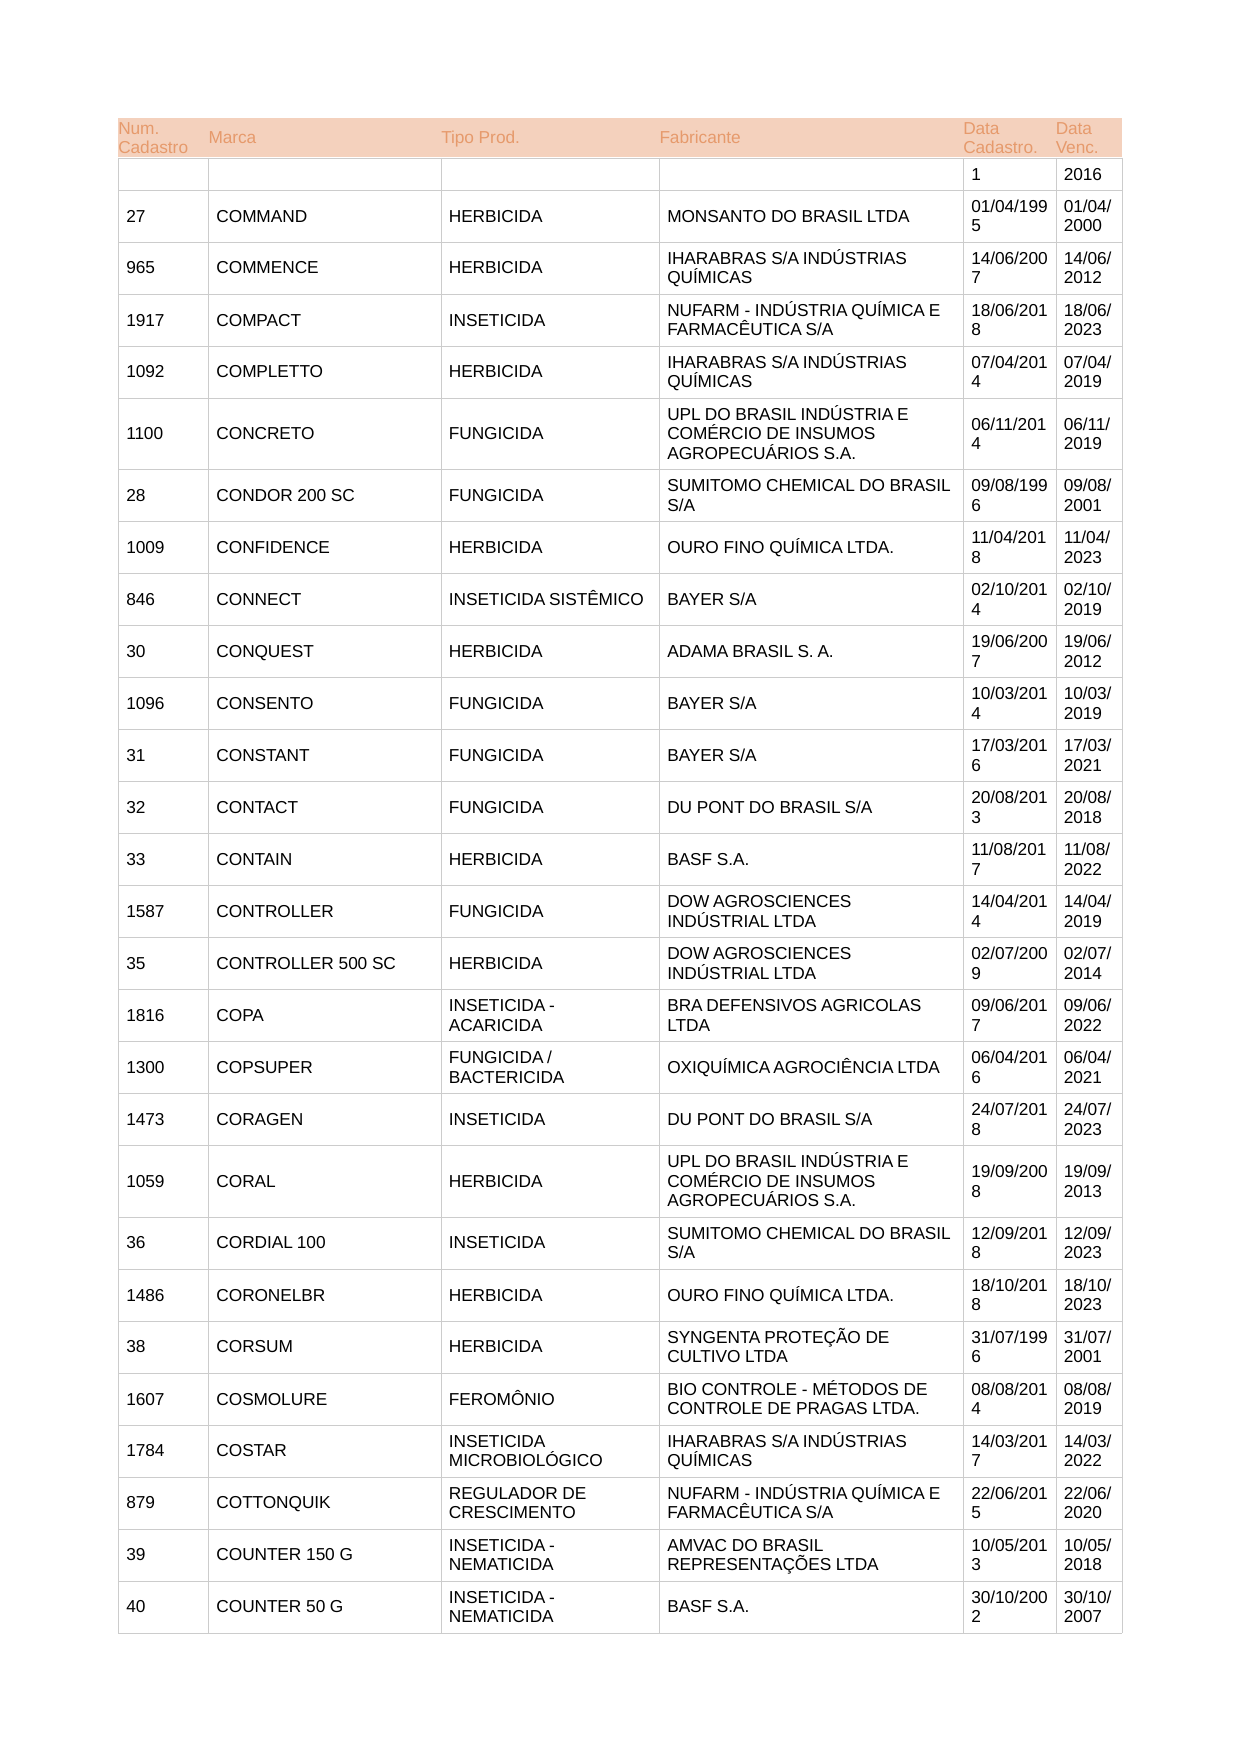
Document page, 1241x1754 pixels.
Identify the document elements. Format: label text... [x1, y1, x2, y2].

table_cell 09/06/2017 [964, 990, 1056, 1041]
table_cell 22/06/2020 [1057, 1478, 1122, 1529]
table_cell 24/07/2023 [1057, 1094, 1122, 1145]
table_cell 01/04/1995 [964, 191, 1056, 242]
table_cell 02/07/2014 [1057, 938, 1122, 989]
table_cell HERBICIDA [442, 1322, 659, 1373]
table_cell HERBICIDA [442, 191, 659, 242]
table_cell INSETICIDA [442, 295, 659, 346]
table_cell 07/04/2019 [1057, 347, 1122, 398]
table_cell INSETICIDA [442, 1094, 659, 1145]
table_cell IHARABRAS S/A INDÚSTRIAS QUÍMICAS [660, 347, 963, 398]
table_cell BAYER S/A [660, 730, 963, 781]
table_cell CONSENTO [209, 678, 441, 729]
table_cell CONFIDENCE [209, 522, 441, 573]
table_cell NUFARM - INDÚSTRIA QUÍMICA E FARMACÊUTICA S/A [660, 1478, 963, 1529]
table_cell CONTACT [209, 782, 441, 833]
table_cell 10/03/2019 [1057, 678, 1122, 729]
table_cell COPSUPER [209, 1042, 441, 1093]
table_cell 36 [119, 1218, 208, 1269]
table_cell 18/06/2023 [1057, 295, 1122, 346]
table_cell COSTAR [209, 1426, 441, 1477]
table_cell FUNGICIDA [442, 678, 659, 729]
table_cell OURO FINO QUÍMICA LTDA. [660, 522, 963, 573]
table_cell 22/06/2015 [964, 1478, 1056, 1529]
table_cell [442, 159, 659, 190]
table_cell HERBICIDA [442, 347, 659, 398]
table_cell IHARABRAS S/A INDÚSTRIAS QUÍMICAS [660, 1426, 963, 1477]
table_cell 10/03/2014 [964, 678, 1056, 729]
table_cell HERBICIDA [442, 243, 659, 294]
table_cell 1587 [119, 886, 208, 937]
table_cell FUNGICIDA [442, 470, 659, 521]
table_cell CORAGEN [209, 1094, 441, 1145]
table_cell CORDIAL 100 [209, 1218, 441, 1269]
table_cell 02/10/2019 [1057, 574, 1122, 625]
table_header Data Venc. [1056, 118, 1122, 157]
table_cell 1009 [119, 522, 208, 573]
table_cell 06/11/2014 [964, 399, 1056, 469]
table_cell 20/08/2018 [1057, 782, 1122, 833]
table_cell 09/08/1996 [964, 470, 1056, 521]
table_header Marca [208, 118, 441, 157]
table_cell CONTROLLER 500 SC [209, 938, 441, 989]
table_cell CONTROLLER [209, 886, 441, 937]
table_cell CONCRETO [209, 399, 441, 469]
table_cell CONQUEST [209, 626, 441, 677]
table_cell 35 [119, 938, 208, 989]
table_cell 1784 [119, 1426, 208, 1477]
table_cell CONSTANT [209, 730, 441, 781]
table_cell OXIQUÍMICA AGROCIÊNCIA LTDA [660, 1042, 963, 1093]
table_cell FUNGICIDA / BACTERICIDA [442, 1042, 659, 1093]
table_cell 30/10/2002 [964, 1582, 1056, 1633]
table_cell INSETICIDA SISTÊMICO [442, 574, 659, 625]
table_cell 1100 [119, 399, 208, 469]
table_cell 12/09/2023 [1057, 1218, 1122, 1269]
table_cell SYNGENTA PROTEÇÃO DE CULTIVO LTDA [660, 1322, 963, 1373]
table_cell 14/03/2022 [1057, 1426, 1122, 1477]
table_cell 11/04/2018 [964, 522, 1056, 573]
table_cell DOW AGROSCIENCES INDÚSTRIAL LTDA [660, 938, 963, 989]
table_cell 11/08/2022 [1057, 834, 1122, 885]
table_cell 965 [119, 243, 208, 294]
table_cell SUMITOMO CHEMICAL DO BRASIL S/A [660, 470, 963, 521]
table_cell MONSANTO DO BRASIL LTDA [660, 191, 963, 242]
table_cell INSETICIDA MICROBIOLÓGICO [442, 1426, 659, 1477]
table_cell 14/04/2014 [964, 886, 1056, 937]
table_cell COMMAND [209, 191, 441, 242]
table_cell 14/04/2019 [1057, 886, 1122, 937]
table_cell UPL DO BRASIL INDÚSTRIA E COMÉRCIO DE INSUMOS AGROPECUÁRIOS S.A. [660, 1146, 963, 1217]
table_cell COMPACT [209, 295, 441, 346]
table_cell 19/09/2008 [964, 1146, 1056, 1217]
table_cell 1607 [119, 1374, 208, 1425]
table_cell INSETICIDA - ACARICIDA [442, 990, 659, 1041]
table_cell 39 [119, 1530, 208, 1581]
table_cell CORSUM [209, 1322, 441, 1373]
table_cell 1816 [119, 990, 208, 1041]
table_cell 30 [119, 626, 208, 677]
table_cell 1059 [119, 1146, 208, 1217]
table_cell NUFARM - INDÚSTRIA QUÍMICA E FARMACÊUTICA S/A [660, 295, 963, 346]
table_cell IHARABRAS S/A INDÚSTRIAS QUÍMICAS [660, 243, 963, 294]
table_cell HERBICIDA [442, 1270, 659, 1321]
table_cell [660, 159, 963, 190]
table_cell CORONELBR [209, 1270, 441, 1321]
table_cell BASF S.A. [660, 834, 963, 885]
table_cell 18/10/2023 [1057, 1270, 1122, 1321]
table_cell 1486 [119, 1270, 208, 1321]
table_cell [119, 159, 208, 190]
table_cell COPA [209, 990, 441, 1041]
table_cell REGULADOR DE CRESCIMENTO [442, 1478, 659, 1529]
table_cell 07/04/2014 [964, 347, 1056, 398]
table_cell DOW AGROSCIENCES INDÚSTRIAL LTDA [660, 886, 963, 937]
table_cell HERBICIDA [442, 626, 659, 677]
table_cell DU PONT DO BRASIL S/A [660, 782, 963, 833]
table_cell 1096 [119, 678, 208, 729]
table_cell 09/06/2022 [1057, 990, 1122, 1041]
table_cell BRA DEFENSIVOS AGRICOLAS LTDA [660, 990, 963, 1041]
table_cell 1300 [119, 1042, 208, 1093]
table_cell INSETICIDA - NEMATICIDA [442, 1530, 659, 1581]
table_cell 09/08/2001 [1057, 470, 1122, 521]
table_cell INSETICIDA - NEMATICIDA [442, 1582, 659, 1633]
table_cell 11/08/2017 [964, 834, 1056, 885]
table_cell CORAL [209, 1146, 441, 1217]
table_cell 18/06/2018 [964, 295, 1056, 346]
table_cell FUNGICIDA [442, 399, 659, 469]
table_cell ADAMA BRASIL S. A. [660, 626, 963, 677]
table_cell INSETICIDA [442, 1218, 659, 1269]
table_cell UPL DO BRASIL INDÚSTRIA E COMÉRCIO DE INSUMOS AGROPECUÁRIOS S.A. [660, 399, 963, 469]
table_cell AMVAC DO BRASIL REPRESENTAÇÕES LTDA [660, 1530, 963, 1581]
table_cell 14/03/2017 [964, 1426, 1056, 1477]
table_cell 1092 [119, 347, 208, 398]
table_cell 19/06/2007 [964, 626, 1056, 677]
table_cell BAYER S/A [660, 678, 963, 729]
table_cell 18/10/2018 [964, 1270, 1056, 1321]
table_cell FUNGICIDA [442, 730, 659, 781]
table_cell BAYER S/A [660, 574, 963, 625]
table_cell 08/08/2019 [1057, 1374, 1122, 1425]
table_cell CONNECT [209, 574, 441, 625]
table_cell FUNGICIDA [442, 886, 659, 937]
table_cell 06/04/2016 [964, 1042, 1056, 1093]
table_cell CONDOR 200 SC [209, 470, 441, 521]
table_cell 33 [119, 834, 208, 885]
table_cell 02/10/2014 [964, 574, 1056, 625]
table_header Data Cadastro. [963, 118, 1056, 157]
table_cell 02/07/2009 [964, 938, 1056, 989]
table_cell COUNTER 150 G [209, 1530, 441, 1581]
table_cell COUNTER 50 G [209, 1582, 441, 1633]
table_cell 19/06/2012 [1057, 626, 1122, 677]
table_cell 40 [119, 1582, 208, 1633]
table_cell HERBICIDA [442, 938, 659, 989]
table_cell HERBICIDA [442, 522, 659, 573]
table_cell [209, 159, 441, 190]
table_cell HERBICIDA [442, 834, 659, 885]
table_cell 14/06/2012 [1057, 243, 1122, 294]
table_cell 01/04/2000 [1057, 191, 1122, 242]
table_cell 08/08/2014 [964, 1374, 1056, 1425]
table_cell HERBICIDA [442, 1146, 659, 1217]
table_cell 11/04/2023 [1057, 522, 1122, 573]
table_cell 12/09/2018 [964, 1218, 1056, 1269]
table_cell 879 [119, 1478, 208, 1529]
table_cell 30/10/2007 [1057, 1582, 1122, 1633]
table_cell 17/03/2016 [964, 730, 1056, 781]
table_cell 06/11/2019 [1057, 399, 1122, 469]
table_cell 10/05/2018 [1057, 1530, 1122, 1581]
table_cell 1473 [119, 1094, 208, 1145]
table_header Fabricante [659, 118, 963, 157]
table_cell 06/04/2021 [1057, 1042, 1122, 1093]
table_cell SUMITOMO CHEMICAL DO BRASIL S/A [660, 1218, 963, 1269]
table_header Tipo Prod. [441, 118, 659, 157]
table_cell BASF S.A. [660, 1582, 963, 1633]
table_cell FUNGICIDA [442, 782, 659, 833]
table_cell 1 [964, 159, 1056, 190]
table_cell 31/07/1996 [964, 1322, 1056, 1373]
table_cell 2016 [1057, 159, 1122, 190]
table_cell OURO FINO QUÍMICA LTDA. [660, 1270, 963, 1321]
table_cell 28 [119, 470, 208, 521]
table_cell 31 [119, 730, 208, 781]
table_cell COMMENCE [209, 243, 441, 294]
table_cell 1917 [119, 295, 208, 346]
table_cell 32 [119, 782, 208, 833]
table_cell 17/03/2021 [1057, 730, 1122, 781]
table_cell 10/05/2013 [964, 1530, 1056, 1581]
table_cell 14/06/2007 [964, 243, 1056, 294]
table_cell FEROMÔNIO [442, 1374, 659, 1425]
table_cell 38 [119, 1322, 208, 1373]
table_cell BIO CONTROLE - MÉTODOS DE CONTROLE DE PRAGAS LTDA. [660, 1374, 963, 1425]
table_cell COTTONQUIK [209, 1478, 441, 1529]
table_header Num. Cadastro [118, 118, 208, 157]
table_cell 19/09/2013 [1057, 1146, 1122, 1217]
table_cell DU PONT DO BRASIL S/A [660, 1094, 963, 1145]
table_cell 846 [119, 574, 208, 625]
table_cell CONTAIN [209, 834, 441, 885]
table_cell 24/07/2018 [964, 1094, 1056, 1145]
table_cell COMPLETTO [209, 347, 441, 398]
table_cell 27 [119, 191, 208, 242]
table_cell COSMOLURE [209, 1374, 441, 1425]
table_cell 20/08/2013 [964, 782, 1056, 833]
table_cell 31/07/2001 [1057, 1322, 1122, 1373]
